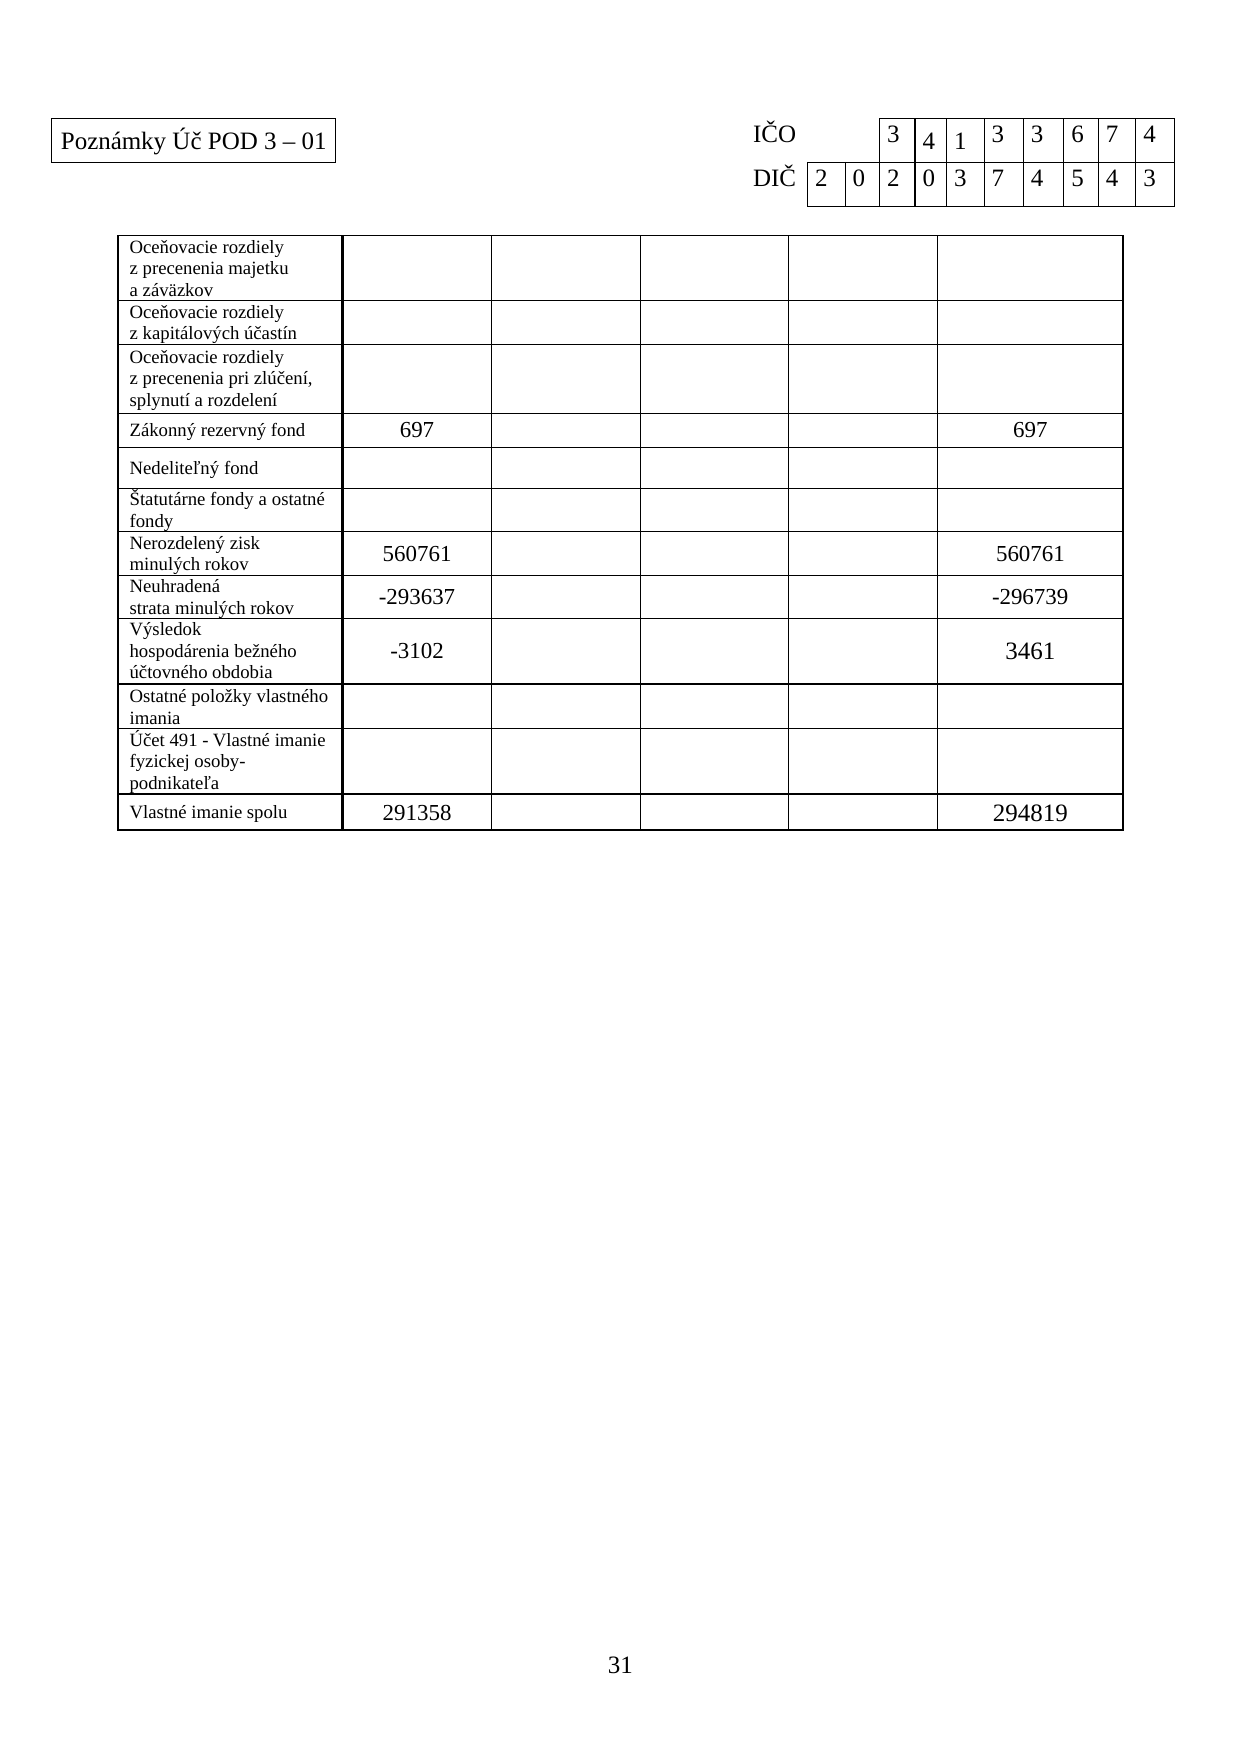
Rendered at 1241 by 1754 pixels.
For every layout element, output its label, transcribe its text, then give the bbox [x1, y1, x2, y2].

table_cell [789, 619, 937, 683]
table_cell [641, 489, 788, 531]
table_cell [938, 236, 1122, 300]
table_cell [938, 345, 1122, 412]
table_cell 697 [938, 414, 1122, 447]
table_cell [789, 236, 937, 300]
table_cell [492, 795, 640, 829]
table_cell [344, 489, 491, 531]
table_cell Účet 491 - Vlastné imanie fyzickej osoby- podnikateľa [119, 729, 341, 793]
table_cell [641, 236, 788, 300]
table_cell 560761 [344, 532, 491, 575]
table_cell -296739 [938, 576, 1122, 618]
table_cell [492, 576, 640, 618]
table_cell Oceňovacie rozdiely z kapitálových účastín [119, 301, 341, 344]
table_cell [641, 685, 788, 728]
table_cell [789, 576, 937, 618]
table_cell [938, 489, 1122, 531]
table_cell [492, 619, 640, 683]
table_cell [641, 795, 788, 829]
table_cell [492, 345, 640, 412]
table_cell [492, 729, 640, 793]
table_cell [789, 414, 937, 447]
table_cell Oceňovacie rozdiely z precenenia majetku a záväzkov [119, 236, 341, 300]
table_cell [641, 619, 788, 683]
table_cell [789, 301, 937, 344]
table_cell Nedeliteľný fond [119, 448, 341, 488]
table_cell [789, 685, 937, 728]
table_cell -3102 [344, 619, 491, 683]
table_cell [789, 795, 937, 829]
table_cell [641, 576, 788, 618]
table_cell [344, 685, 491, 728]
table_cell [641, 345, 788, 412]
table_cell 291358 [344, 795, 491, 829]
table_cell [344, 236, 491, 300]
table_cell [641, 532, 788, 575]
table_cell Oceňovacie rozdiely z precenenia pri zlúčení, splynutí a rozdelení [119, 345, 341, 412]
table_cell [641, 448, 788, 488]
table_cell [938, 729, 1122, 793]
table_cell Zákonný rezervný fond [119, 414, 341, 447]
table_cell 294819 [938, 795, 1122, 829]
table_cell [344, 729, 491, 793]
table_cell [492, 489, 640, 531]
table_cell [789, 532, 937, 575]
table_cell [344, 345, 491, 412]
table_cell 560761 [938, 532, 1122, 575]
table_cell [492, 685, 640, 728]
table_cell [492, 414, 640, 447]
table_cell [789, 729, 937, 793]
table_cell -293637 [344, 576, 491, 618]
table_cell Ostatné položky vlastného imania [119, 685, 341, 728]
table_cell 3461 [938, 619, 1122, 683]
table_cell [789, 448, 937, 488]
table_cell [492, 301, 640, 344]
table_cell 697 [344, 414, 491, 447]
table_cell [344, 448, 491, 488]
table_cell Vlastné imanie spolu [119, 795, 341, 829]
table_cell [344, 301, 491, 344]
table_cell [492, 532, 640, 575]
table_cell [641, 414, 788, 447]
table_cell Nerozdelený zisk minulých rokov [119, 532, 341, 575]
table_cell [938, 301, 1122, 344]
table_cell [938, 685, 1122, 728]
table_cell [641, 729, 788, 793]
table_cell Štatutárne fondy a ostatné fondy [119, 489, 341, 531]
table_cell [938, 448, 1122, 488]
table_cell Neuhradená strata minulých rokov [119, 576, 341, 618]
table_cell Výsledok hospodárenia bežného účtovného obdobia [119, 619, 341, 683]
table_cell [641, 301, 788, 344]
table_cell [492, 236, 640, 300]
table_cell [789, 345, 937, 412]
table_cell [492, 448, 640, 488]
table_cell [789, 489, 937, 531]
